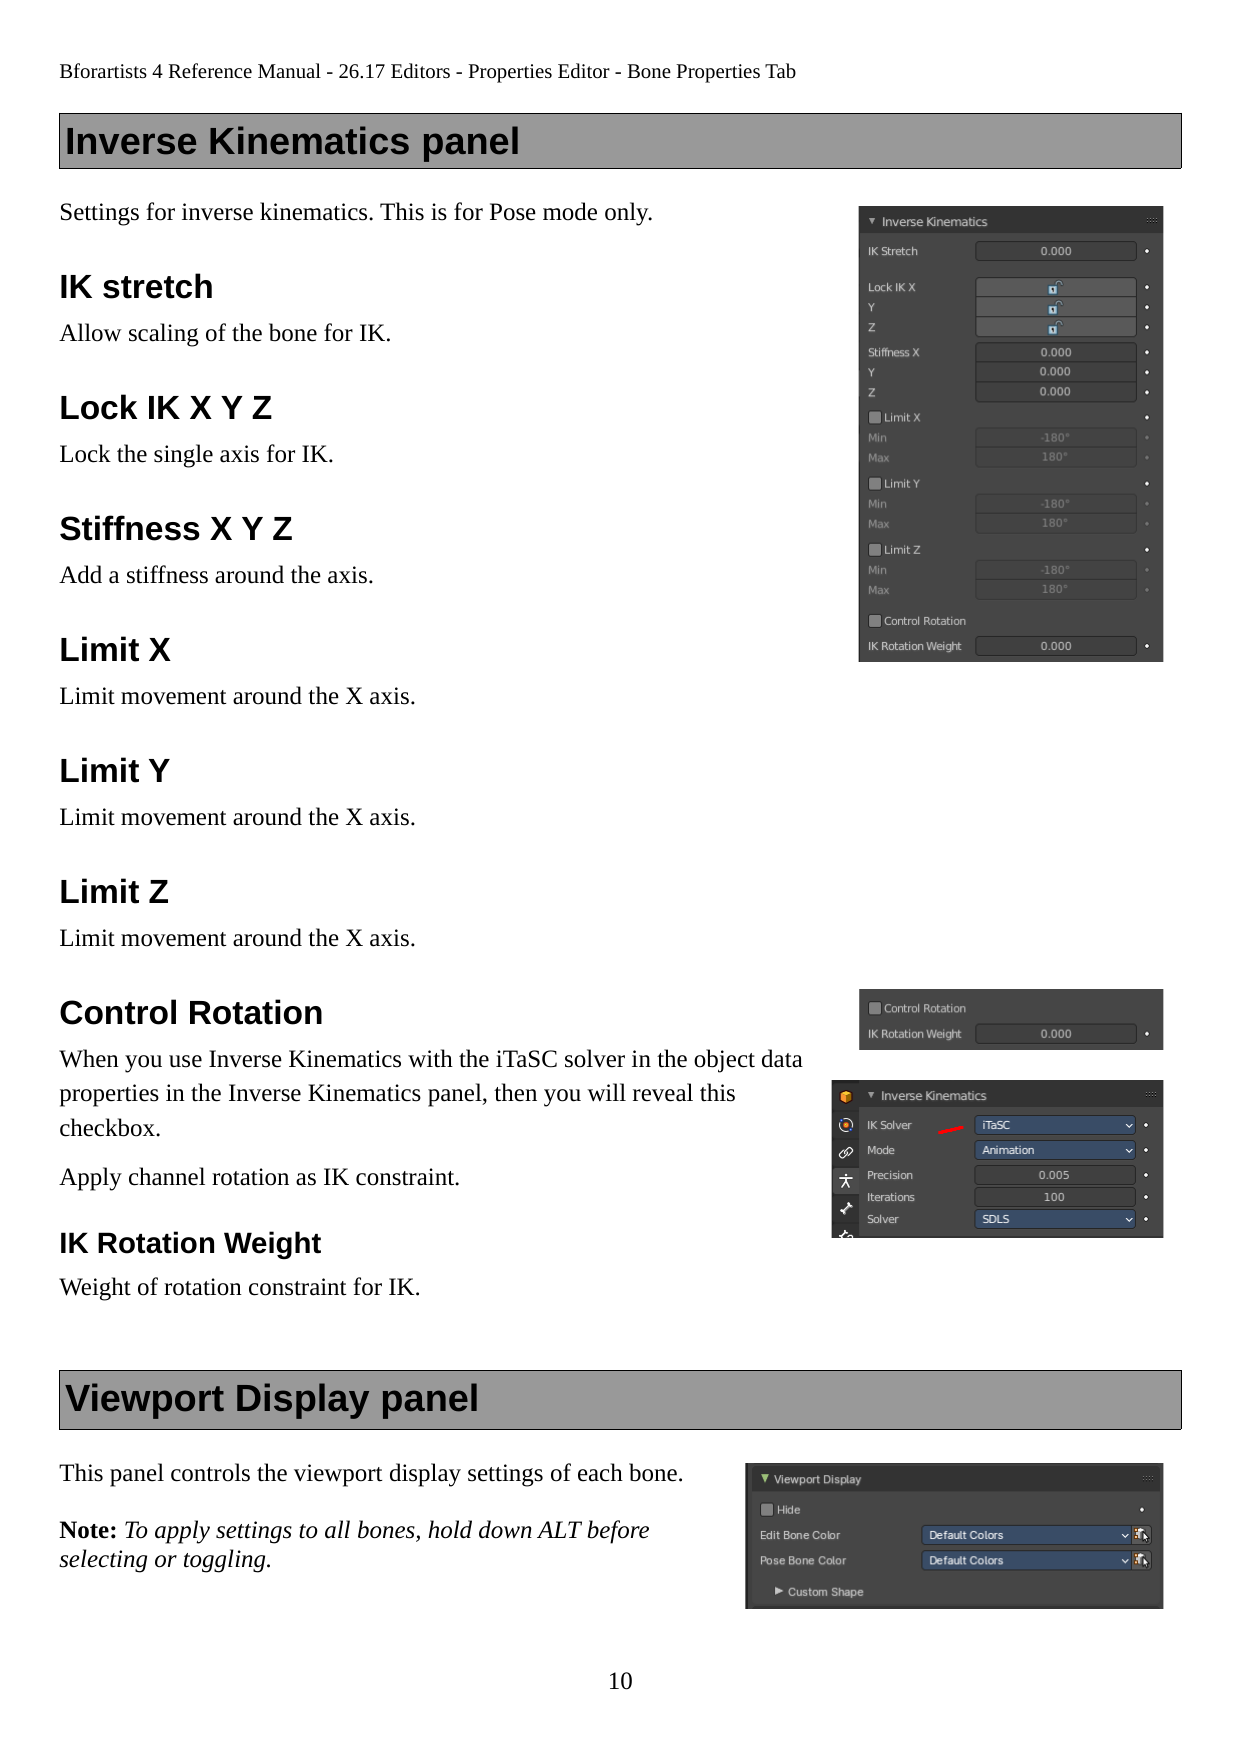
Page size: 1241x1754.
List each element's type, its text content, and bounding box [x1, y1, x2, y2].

text Apply channel rotation as IK constraint. [59, 1162, 831, 1191]
text Limit movement around the X axis. [59, 923, 1181, 952]
subtitle [1164, 388, 1181, 426]
subtitle [1164, 267, 1181, 305]
picture [745, 1463, 1164, 1609]
text Weight of rotation constraint for IK. [59, 1272, 1181, 1301]
subtitle IK stretch [59, 267, 858, 305]
subtitle [1164, 993, 1181, 1031]
subtitle Limit X [59, 630, 1181, 668]
text Limit movement around the X axis. [59, 802, 1181, 831]
table_header Inverse Kinematics panel [60, 114, 1181, 168]
text Note: To apply settings to all bones, hold down ALT before selecting or toggling. [59, 1516, 745, 1573]
subtitle Limit Y [59, 751, 1181, 789]
picture [831, 1080, 1164, 1238]
text Limit movement around the X axis. [59, 681, 1181, 709]
text Lock the single axis for IK. [59, 439, 858, 467]
subtitle Control Rotation [59, 993, 859, 1031]
text Add a stiffness around the axis. [59, 560, 858, 588]
text This panel controls the viewport display settings of each bone. [59, 1458, 1181, 1487]
text When you use Inverse Kinematics with the iTaSC solver in the object data properties in the Inverse Kinematics panel, then you will reveal this checkbox. [59, 1044, 1181, 1142]
subtitle [1164, 509, 1181, 547]
table_header Viewport Display panel [60, 1371, 1181, 1429]
subtitle IK Rotation Weight [59, 1226, 1181, 1259]
subtitle Stiffness X Y Z [59, 509, 858, 547]
picture [859, 989, 1164, 1050]
text Settings for inverse kinematics. This is for Pose mode only. [59, 197, 1181, 225]
subtitle Limit Z [59, 872, 1181, 910]
text Allow scaling of the bone for IK. [59, 318, 858, 346]
picture [858, 206, 1164, 662]
subtitle Lock IK X Y Z [59, 388, 858, 426]
